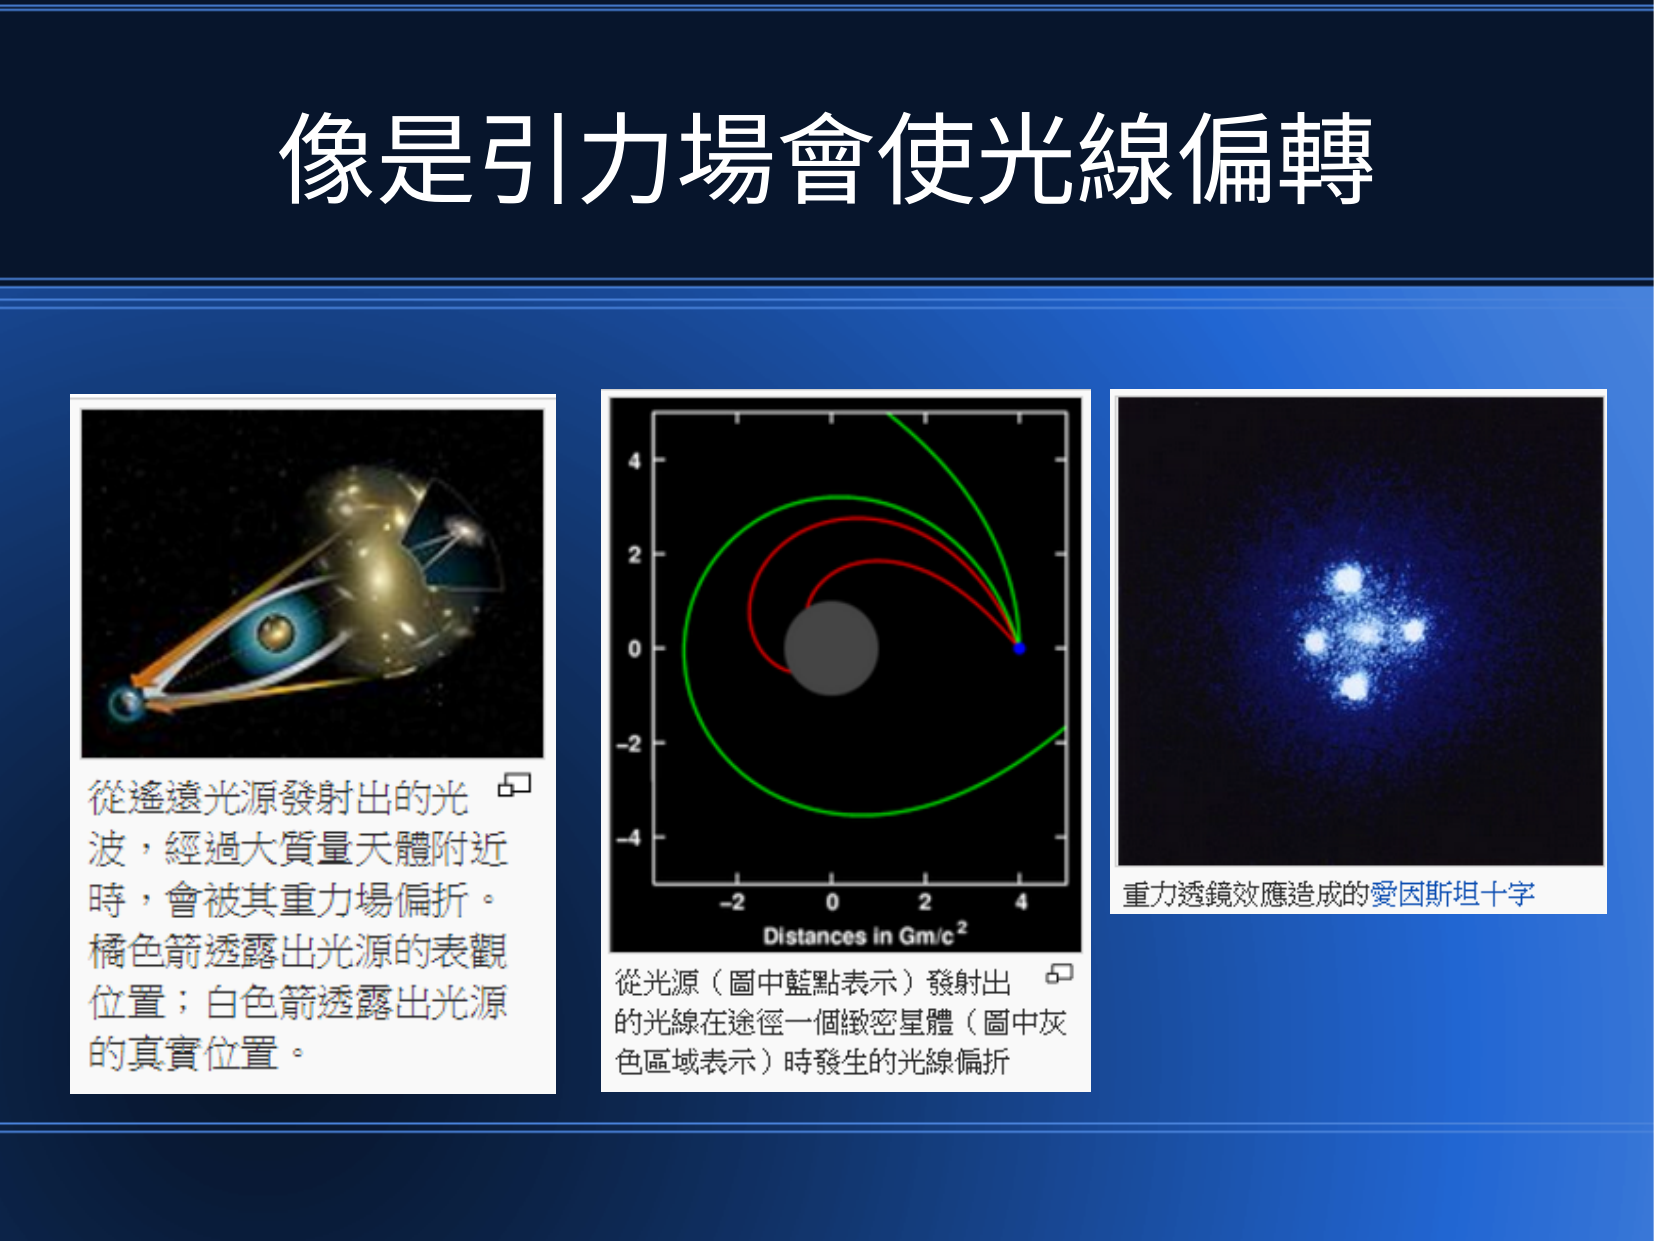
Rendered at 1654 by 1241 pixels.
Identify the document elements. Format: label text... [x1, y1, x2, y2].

picture [0, 0, 1654, 1241]
title 像是引力場會使光線偏轉 [82, 49, 1571, 257]
